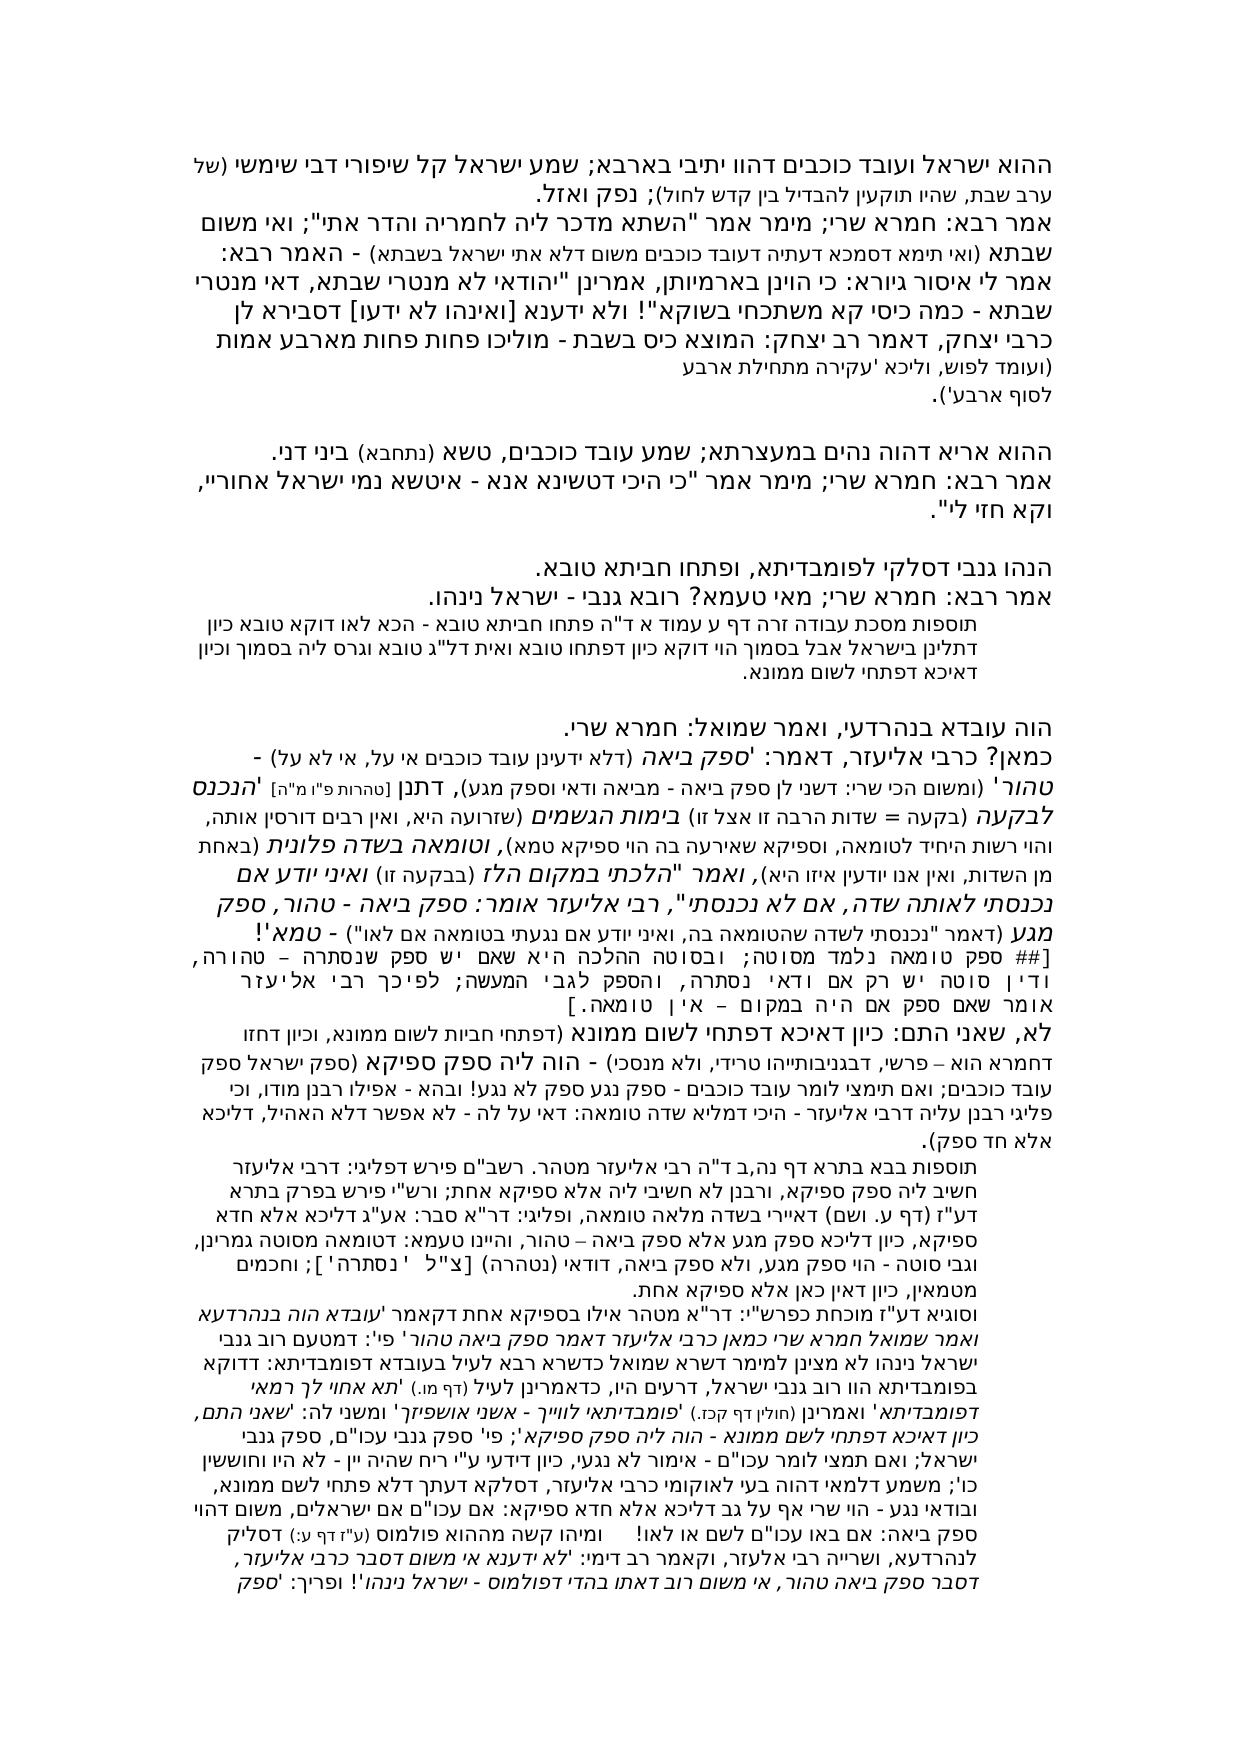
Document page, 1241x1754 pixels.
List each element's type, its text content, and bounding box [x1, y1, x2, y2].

text [## ספק טומאה נלמד מסוטה; ובסוטה ההלכה היא שאם יש ספק שנסתרה – טהורה, ודין סוטה יש רק אם ודאי נסתרה, והספק לגבי המעשה; לפיכך רבי אליעזר אומר שאם ספק אם היה במקום – אין טומאה.] [187, 947, 1053, 1018]
text הוה עובדא בנהרדעי, ואמר שמואל: חמרא שרי. [187, 713, 1053, 743]
text אמר רבא: חמרא שרי; מאי טעמא? רובא גנבי - ישראל נינהו. [187, 582, 1053, 612]
text כמאן? כרבי אליעזר, דאמר: 'ספק ביאה (דלא ידעינן עובד כוכבים אי על, אי לא על) - טהור' (ומשום הכי שרי: דשני לן ספק ביאה - מביאה ודאי וספק מגע), דתנן [טהרות פ"ו מ"ה] 'הנכנס לבקעה (בקעה = שדות הרבה זו אצל זו) בימות הגשמים (שזרועה היא, ואין רבים דורסין אותה, והוי רשות היחיד לטומאה, וספיקא שאירעה בה הוי ספיקא טמא), וטומאה בשדה פלונית (באחת מן השדות, ואין אנו יודעין איזו היא), ואמר "הלכתי במקום הלז (בבקעה זו) ואיני יודע אם נכנסתי לאותה שדה, אם לא נכנסתי", רבי אליעזר אומר: ספק ביאה - טהור, ספק מגע (דאמר "נכנסתי לשדה שהטומאה בה, ואיני יודע אם נגעתי בטומאה אם לאו") - טמא'! [187, 743, 1053, 947]
text וסוגיא דע"ז מוכחת כפרש"י: דר"א מטהר אילו בספיקא אחת דקאמר 'עובדא הוה בנהרדעא ואמר שמואל חמרא שרי כמאן כרבי אליעזר דאמר ספק ביאה טהור' פי': דמטעם רוב גנבי ישראל נינהו לא מצינן למימר דשרא שמואל כדשרא רבא לעיל בעובדא דפומבדיתא: דדוקא בפומבדיתא הוו רוב גנבי ישראל, דרעים היו, כדאמרינן לעיל (דף מו.) 'תא אחוי לך רמאי דפומבדיתא' ואמרינן (חולין דף קכז.) 'פומבדיתאי לווייך - אשני אושפיזך' ומשני לה: 'שאני התם, כיון דאיכא דפתחי לשם ממונא - הוה ליה ספק ספיקא'; פי' ספק גנבי עכו"ם, ספק גנבי ישראל; ואם תמצי לומר עכו"ם - אימור לא נגעי, כיון דידעי ע"י ריח שהיה יין - לא היו וחוששין כו'; משמע דלמאי דהוה בעי לאוקומי כרבי אליעזר, דסלקא דעתך דלא פתחי לשם ממונא, ובודאי נגע - הוי שרי אף על גב דליכא אלא חדא ספיקא: אם עכו"ם אם ישראלים, משום דהוי ספק ביאה: אם באו עכו"ם לשם או לאו! ומיהו קשה מההוא פולמוס (ע"ז דף ע:) דסליק לנהרדעא, ושרייה רבי אלעזר, וקאמר רב דימי: 'לא ידענא אי משום דסבר כרבי אליעזר, דסבר ספק ביאה טהור, אי משום רוב דאתו בהדי דפולמוס - ישראל נינהו'! ופריך: 'ספק [187, 1302, 978, 1594]
text לסוף ארבע'). [187, 379, 1053, 408]
text ההוא אריא דהוה נהים במעצרתא; שמע עובד כוכבים, טשא (נתחבא) ביני דני. [187, 437, 1053, 466]
text תוספות מסכת עבודה זרה דף ע עמוד א ד"ה פתחו חביתא טובא - הכא לאו דוקא טובא כיון דתלינן בישראל אבל בסמוך הוי דוקא כיון דפתחו טובא ואית דל"ג טובא וגרס ליה בסמוך וכיון דאיכא דפתחי לשום ממונא. [187, 612, 978, 685]
text ההוא ישראל ועובד כוכבים דהוו יתיבי בארבא; שמע ישראל קל שיפורי דבי שימשי (של ערב שבת, שהיו תוקעין להבדיל בין קדש לחול); נפק ואזל. [187, 150, 1053, 208]
text אמר רבא: חמרא שרי; מימר אמר "כי היכי דטשינא אנא - איטשא נמי ישראל אחוריי, וקא חזי לי". [187, 466, 1053, 524]
text תוספות בבא בתרא דף נה,ב ד"ה רבי אליעזר מטהר. רשב"ם פירש דפליגי: דרבי אליעזר חשיב ליה ספק ספיקא, ורבנן לא חשיבי ליה אלא ספיקא אחת; ורש"י פירש בפרק בתרא דע"ז (דף ע. ושם) דאיירי בשדה מלאה טומאה, ופליגי: דר"א סבר: אע"ג דליכא אלא חדא ספיקא, כיון דליכא ספק מגע אלא ספק ביאה – טהור, והיינו טעמא: דטומאה מסוטה גמרינן, וגבי סוטה - הוי ספק מגע, ולא ספק ביאה, דודאי (נטהרה) [צ"ל 'נסתרה']; וחכמים מטמאין, כיון דאין כאן אלא ספיקא אחת. [187, 1155, 978, 1302]
text אמר רבא: חמרא שרי; מימר אמר "השתא מדכר ליה לחמריה והדר אתי"; ואי משום שבתא (ואי תימא דסמכא דעתיה דעובד כוכבים משום דלא אתי ישראל בשבתא) - האמר רבא: אמר לי איסור גיורא: כי הוינן בארמיותן, אמרינן "יהודאי לא מנטרי שבתא, דאי מנטרי שבתא - כמה כיסי קא משתכחי בשוקא"! ולא ידענא [ואינהו לא ידעו] דסבירא לן כרבי יצחק, דאמר רב יצחק: המוצא כיס בשבת - מוליכו פחות פחות מארבע אמות (ועומד לפוש, וליכא 'עקירה מתחילת ארבע [187, 208, 1053, 379]
text לא, שאני התם: כיון דאיכא דפתחי לשום ממונא (דפתחי חביות לשום ממונא, וכיון דחזו דחמרא הוא – פרשי, דבגניבותייהו טרידי, ולא מנסכי) - הוה ליה ספק ספיקא (ספק ישראל ספק עובד כוכבים; ואם תימצי לומר עובד כוכבים - ספק נגע ספק לא נגע! ובהא - אפילו רבנן מודו, וכי פליגי רבנן עליה דרבי אליעזר - היכי דמליא שדה טומאה: דאי על לה - לא אפשר דלא האהיל, דליכא אלא חד ספק). [187, 1018, 1053, 1155]
text הנהו גנבי דסלקי לפומבדיתא, ופתחו חביתא טובא. [187, 553, 1053, 582]
